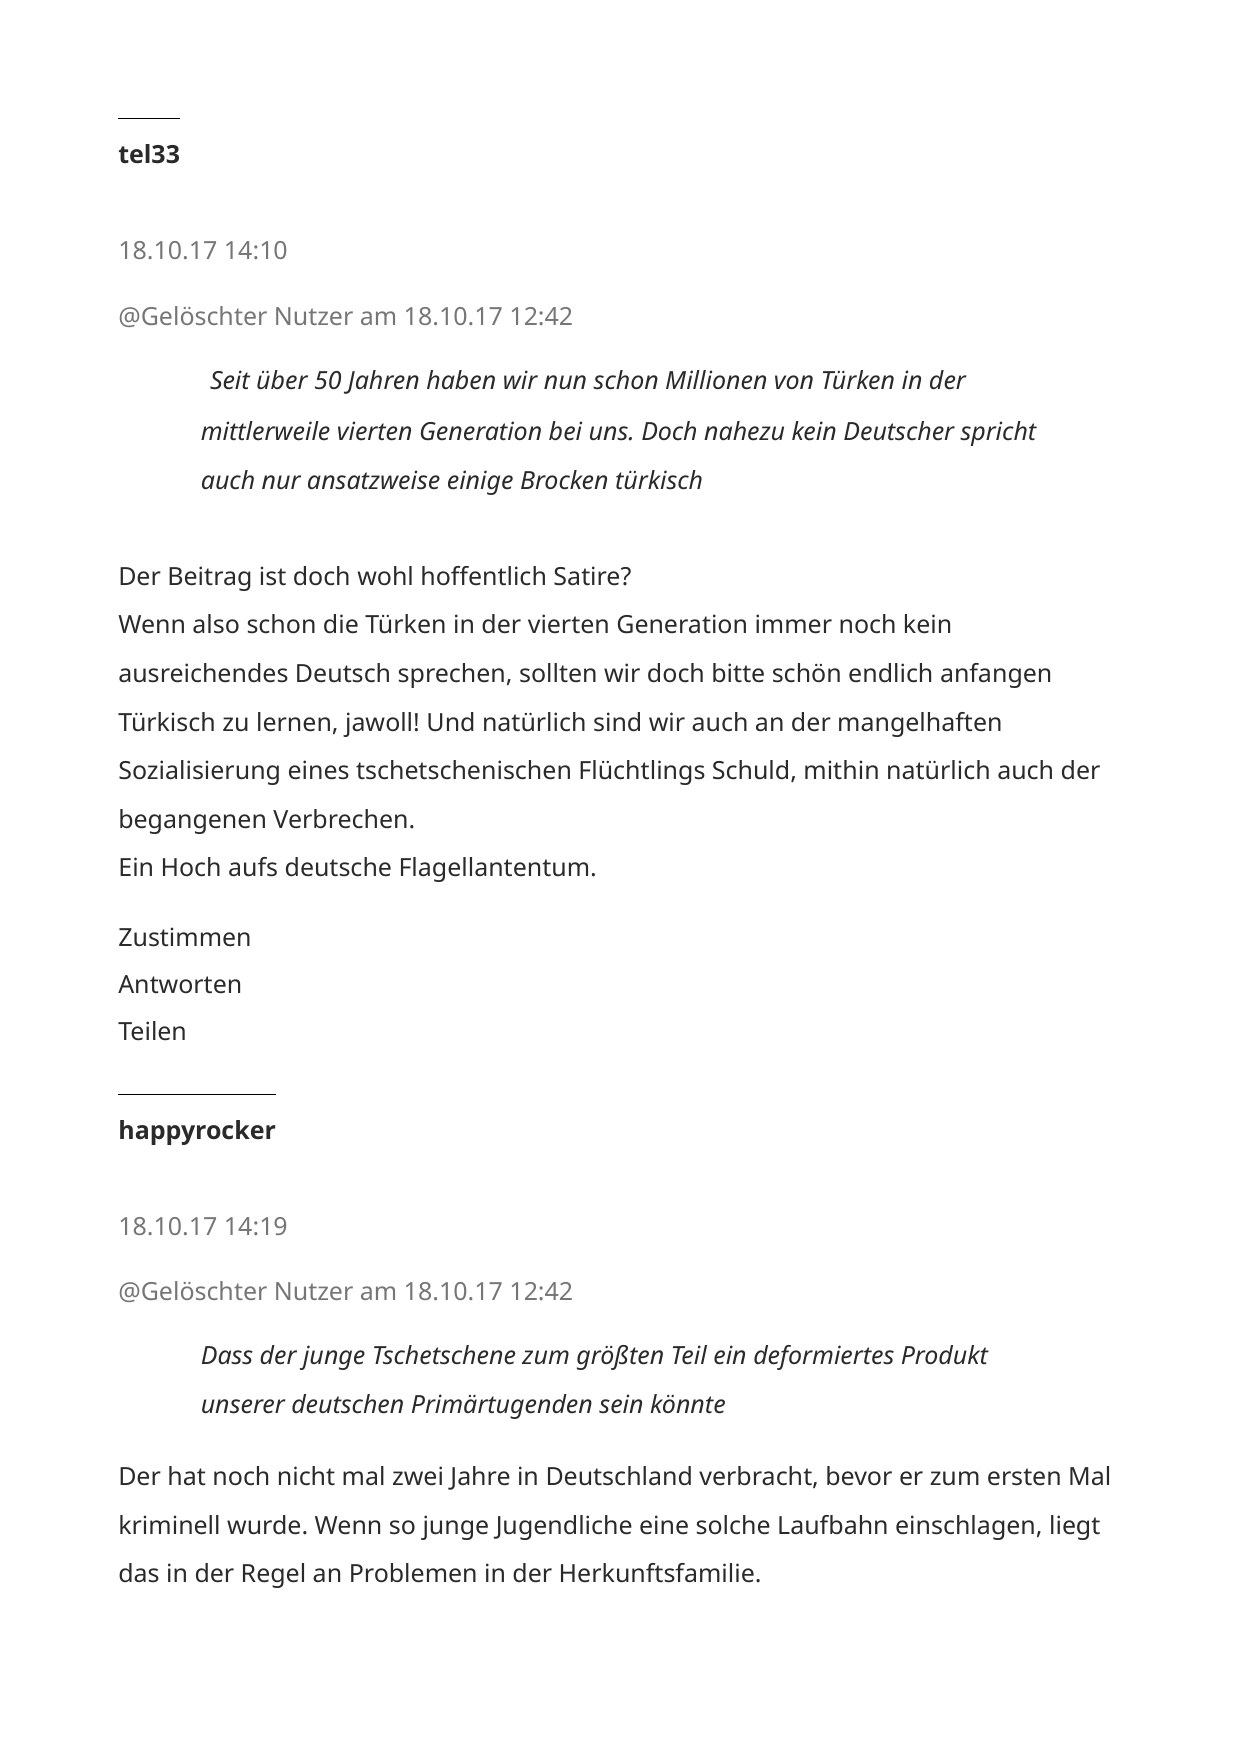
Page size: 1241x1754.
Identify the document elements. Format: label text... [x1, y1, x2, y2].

text happyrocker [118, 1094, 1114, 1147]
text Antworten [118, 967, 1122, 1001]
text @Gelöschter Nutzer am 18.10.17 12:42 [118, 298, 1122, 332]
text Teilen [118, 1014, 1122, 1048]
text Der Beitrag ist doch wohl hoffentlich Satire? Wenn also schon die Türken in der vierten Generation immer noch kein ausreichendes Deutsch sprechen, sollten wir doch bitte schön endlich anfangen Türkisch zu lernen, jawoll! Und natürlich sind wir auch an der mangelhaften Sozialisierung eines tschetschenischen Flüchtlings Schuld, mithin natürlich auch der begangenen Verbrechen. Ein Hoch aufs deutsche Flagellantentum. [118, 558, 1122, 884]
text tel33 [118, 118, 1114, 171]
text @Gelöschter Nutzer am 18.10.17 12:42 [118, 1274, 1122, 1308]
text 18.10.17 14:19 [118, 1208, 1117, 1242]
text Der hat noch nicht mal zwei Jahre in Deutschland verbracht, bevor er zum ersten Mal kriminell wurde. Wenn so junge Jugendliche eine solche Laufbahn einschlagen, liegt das in der Regel an Problemen in der Herkunftsfamilie. [118, 1459, 1122, 1590]
text ﻿ Seit über 50 Jahren haben wir nun schon Millionen von Türken in der mittlerweile vierten Generation bei uns. Doch nahezu kein Deutscher spricht auch nur ansatzweise einige Brocken türkisch [201, 362, 1063, 497]
text Dass der junge Tschetschene zum größten Teil ein deformiertes Produkt unserer deutschen Primärtugenden sein könnte [201, 1338, 1063, 1421]
text 18.10.17 14:10 [118, 233, 1117, 267]
text Zustimmen [118, 919, 1122, 954]
